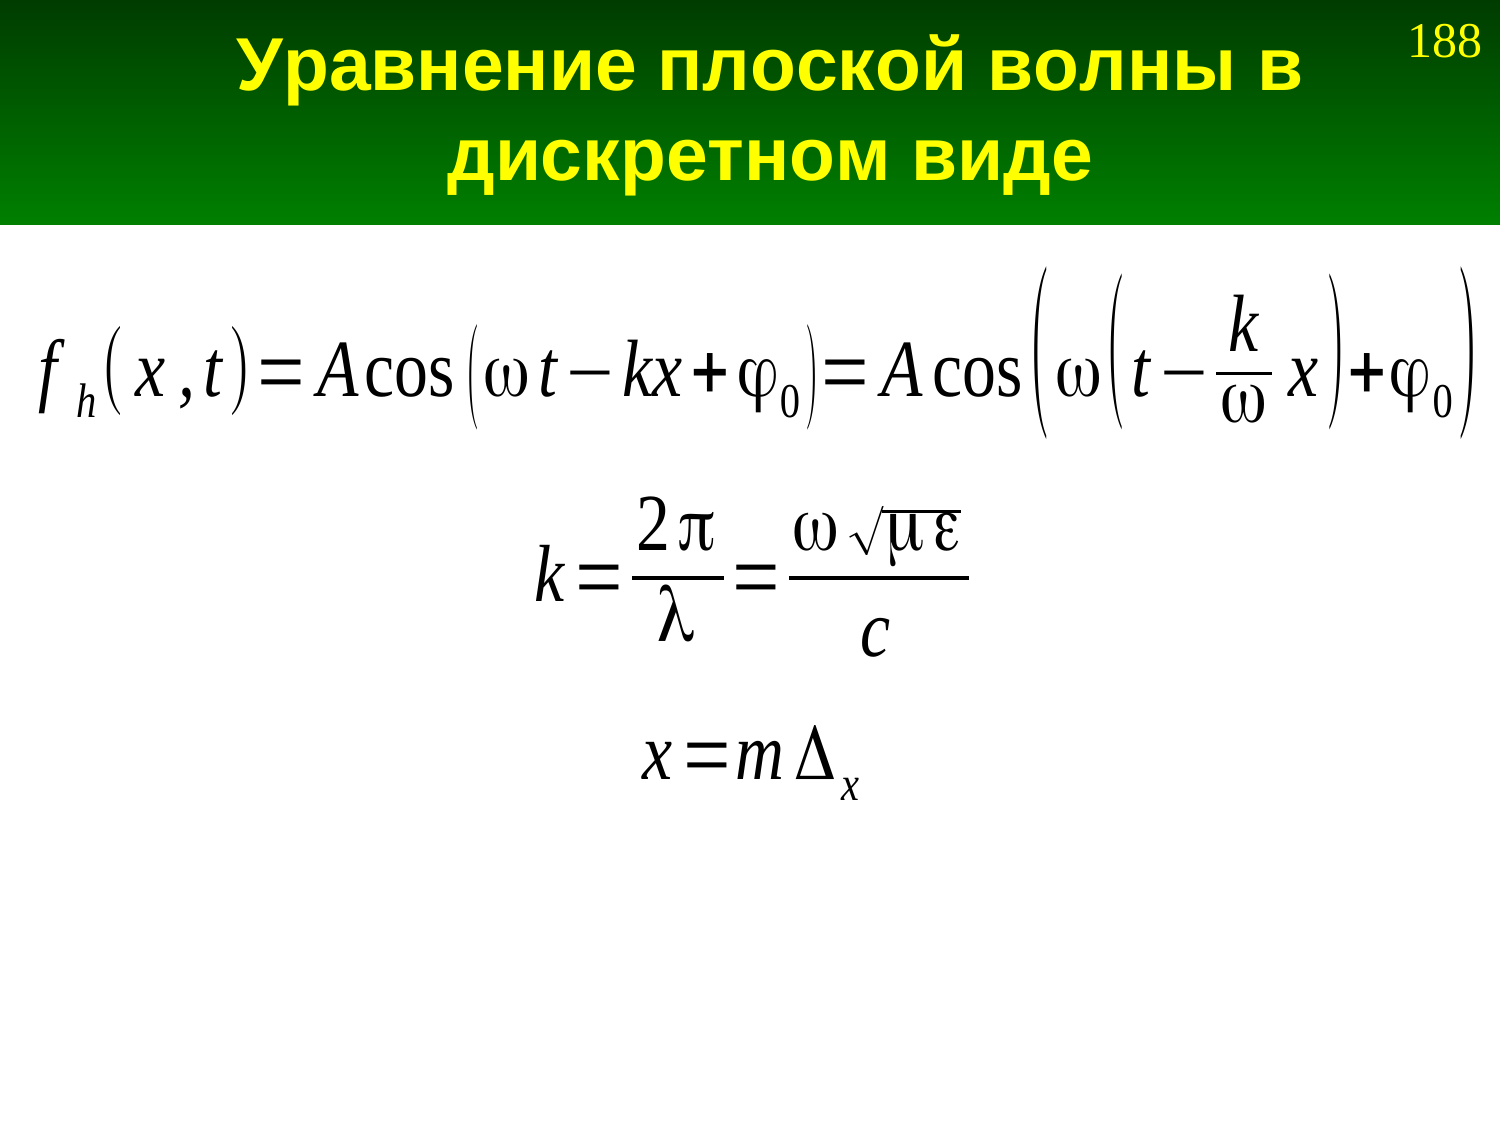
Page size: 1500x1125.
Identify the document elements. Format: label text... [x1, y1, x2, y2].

chart [620, 708, 880, 813]
chart [8, 259, 1496, 442]
title Уравнение плоской волны в дискретном виде [100, 7, 1441, 204]
chart [513, 479, 987, 674]
